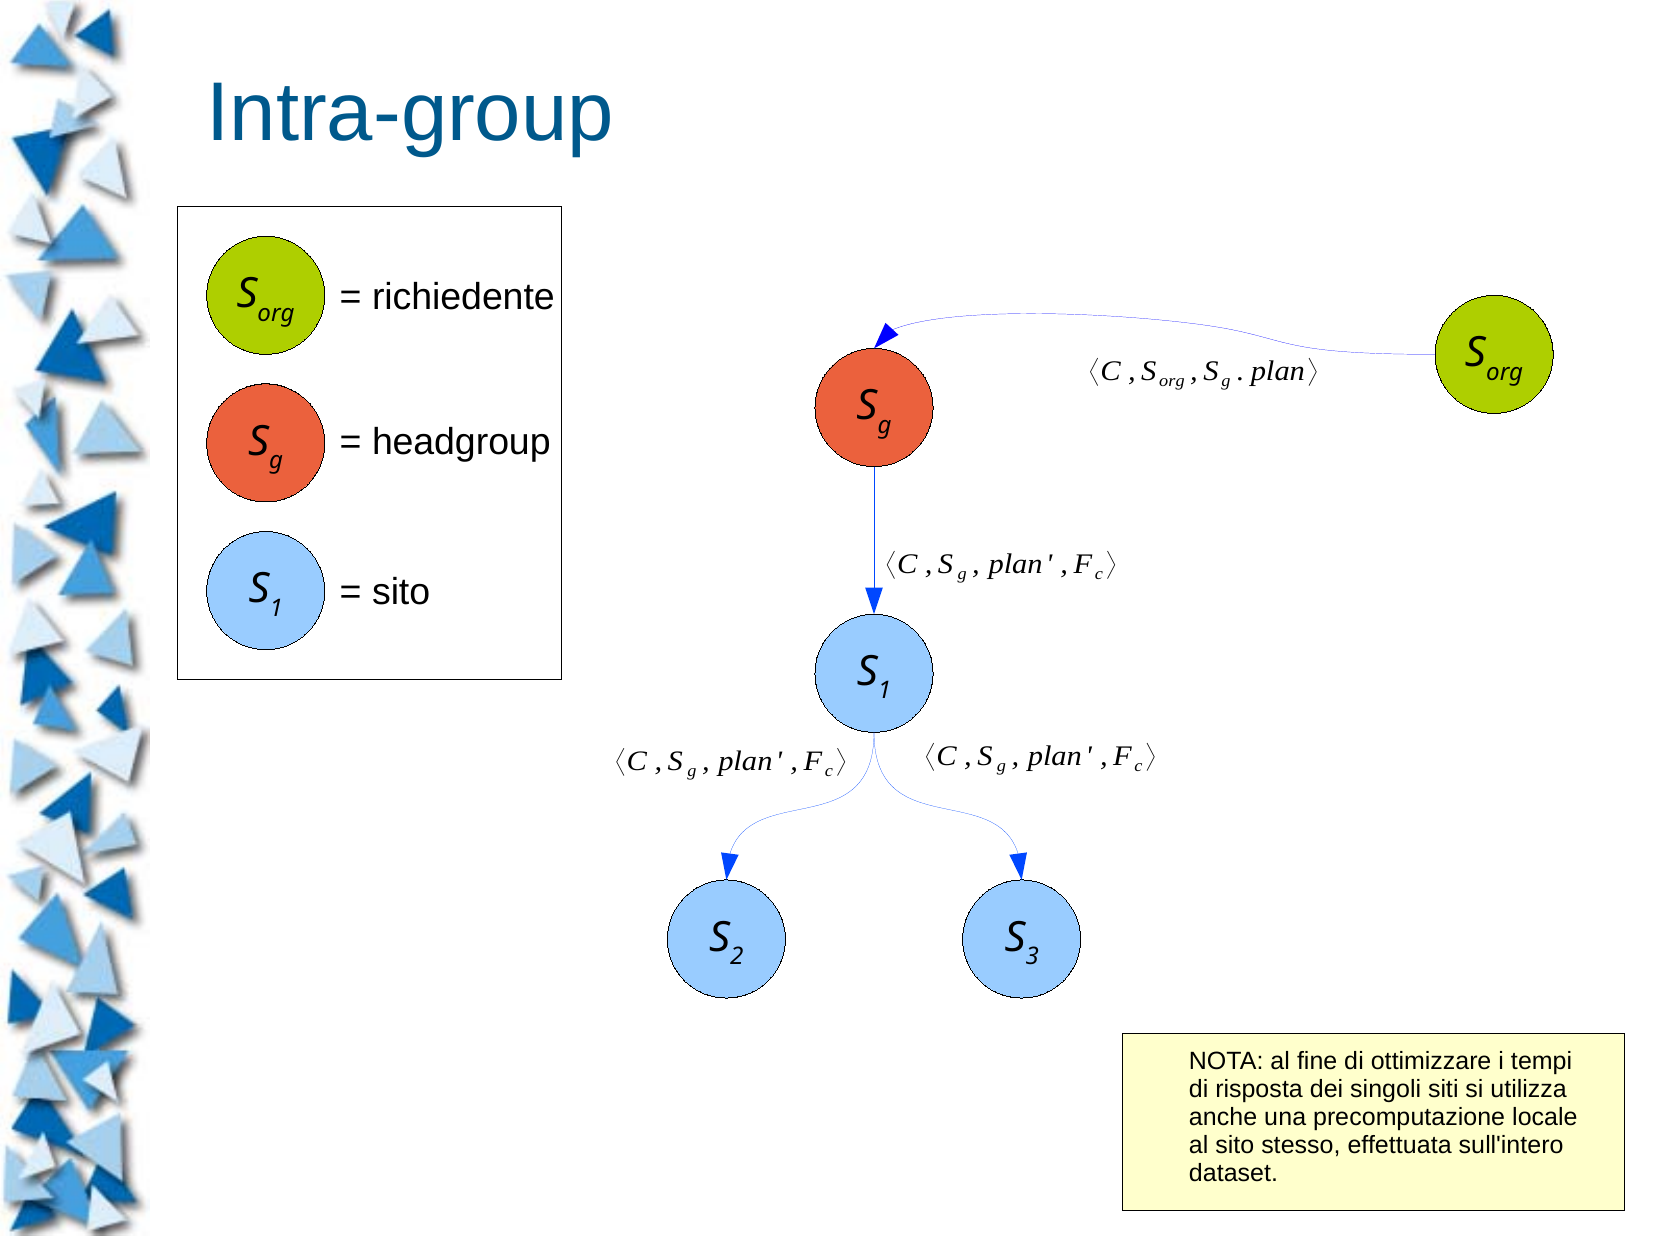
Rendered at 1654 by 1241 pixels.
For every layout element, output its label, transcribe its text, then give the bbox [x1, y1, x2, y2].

text_box [177, 206, 562, 680]
text_box Sorg [1435, 295, 1554, 414]
text_box Sg [814, 348, 934, 467]
text_box Sg [206, 383, 324, 502]
text_box S1 [814, 614, 934, 733]
chart [1080, 354, 1326, 390]
text_box S2 [667, 879, 786, 999]
text_box NOTA: al fine di ottimizzare i tempi di risposta dei singoli siti si utilizza anche una precomputazione locale al sito stesso, effettuata sull'intero dataset. [1153, 1018, 1626, 1214]
title Intra-group [206, 29, 1619, 194]
chart [607, 744, 854, 781]
text_box S3 [962, 879, 1081, 999]
text_box = richiedente [324, 267, 591, 325]
chart [916, 739, 1164, 776]
text_box = sito [324, 563, 591, 621]
text_box S1 [206, 531, 324, 650]
picture [0, 0, 150, 1236]
text_box = headgroup [324, 413, 591, 471]
chart [877, 548, 1125, 584]
text_box Sorg [206, 236, 324, 355]
text_box [1122, 1033, 1153, 1211]
